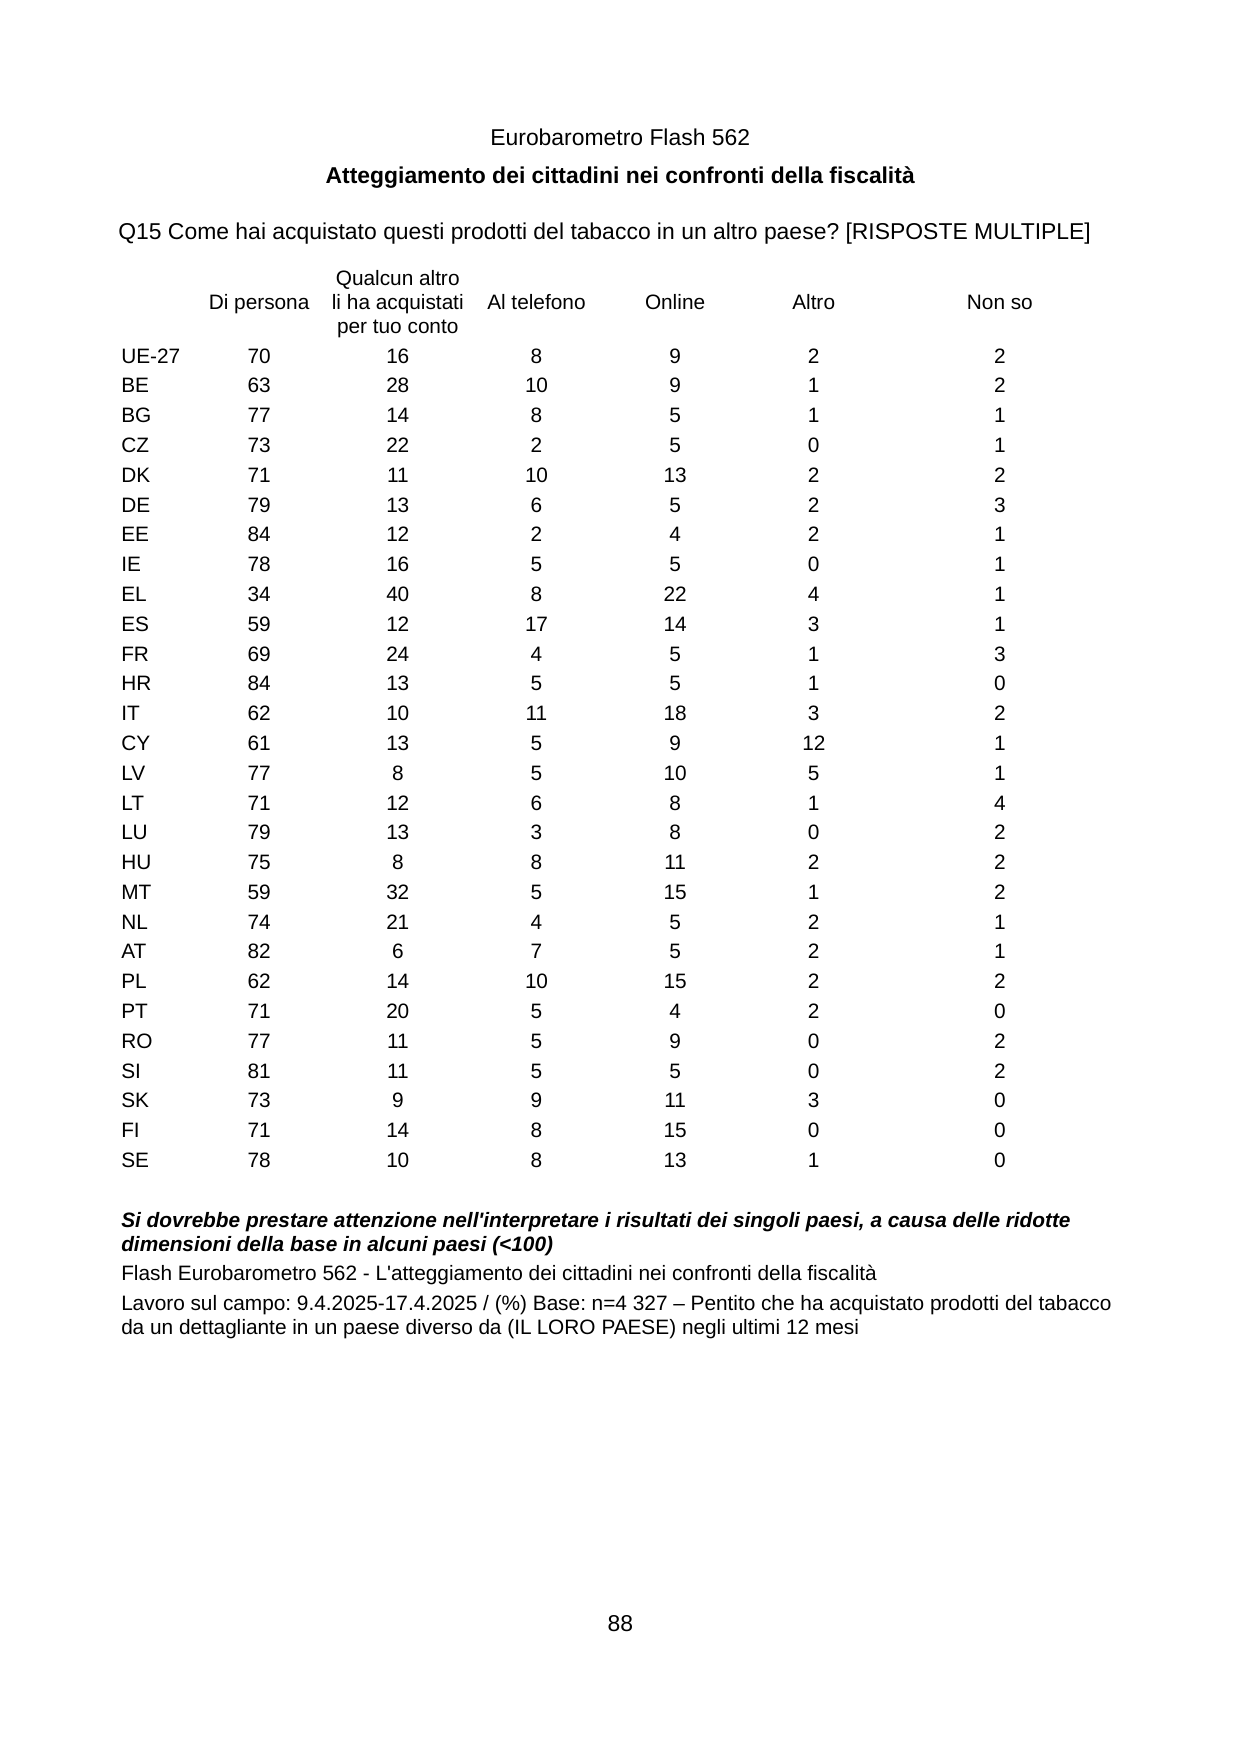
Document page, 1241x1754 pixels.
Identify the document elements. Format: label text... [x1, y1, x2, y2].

table_cell 9 [328, 1085, 467, 1115]
table_cell 5 [467, 1056, 606, 1085]
table_cell 1 [883, 758, 1117, 787]
table_cell 75 [190, 847, 328, 877]
table_cell 2 [883, 460, 1117, 489]
table_cell 11 [467, 698, 606, 728]
table_cell 8 [467, 1145, 606, 1175]
table_cell 2 [467, 430, 606, 460]
table_cell 5 [606, 639, 744, 668]
table_cell 10 [328, 698, 467, 728]
table_header Non so [883, 263, 1117, 341]
table_cell 1 [744, 639, 883, 668]
table_cell 17 [467, 609, 606, 638]
table_cell 2 [744, 847, 883, 877]
table_cell 61 [190, 728, 328, 758]
table_cell 1 [883, 609, 1117, 638]
table_cell 0 [883, 1115, 1117, 1145]
table_cell 59 [190, 609, 328, 638]
table_cell LT [118, 788, 189, 817]
table_cell 5 [606, 400, 744, 430]
table_cell 13 [328, 817, 467, 847]
table_cell 8 [328, 847, 467, 877]
table_cell 16 [328, 549, 467, 579]
table_cell 5 [606, 430, 744, 460]
table_cell 69 [190, 639, 328, 668]
table_cell 84 [190, 519, 328, 549]
table_cell 4 [467, 639, 606, 668]
table_cell 15 [606, 877, 744, 907]
table_cell Si dovrebbe prestare attenzione nell'interpretare i risultati dei singoli paesi, a causa delle ridotte dimensioni della base in alcuni paesi (<100) [118, 1205, 1117, 1258]
table_cell 4 [744, 579, 883, 609]
table_cell LU [118, 817, 189, 847]
table_cell 32 [328, 877, 467, 907]
table_cell 10 [467, 460, 606, 489]
table_cell 3 [744, 1085, 883, 1115]
table_cell 22 [328, 430, 467, 460]
table_cell 13 [328, 668, 467, 698]
table_cell 2 [883, 877, 1117, 907]
table_cell 8 [606, 788, 744, 817]
table_cell 2 [883, 847, 1117, 877]
table_cell 74 [190, 907, 328, 936]
table_cell 2 [744, 341, 883, 370]
table_cell 24 [328, 639, 467, 668]
table_cell 5 [467, 668, 606, 698]
table_cell 21 [328, 907, 467, 936]
table_cell 5 [467, 758, 606, 787]
table_header Qualcun altro li ha acquistati per tuo conto [328, 263, 467, 341]
table_cell 8 [467, 1115, 606, 1145]
table_cell 0 [883, 1085, 1117, 1115]
table_cell 5 [467, 549, 606, 579]
table_cell 5 [606, 549, 744, 579]
table_cell 1 [883, 400, 1117, 430]
table_cell 0 [744, 549, 883, 579]
table_cell 2 [883, 341, 1117, 370]
table_cell 1 [883, 579, 1117, 609]
table_cell AT [118, 936, 189, 966]
table_cell 12 [744, 728, 883, 758]
table_header [118, 263, 189, 341]
table_cell 3 [744, 698, 883, 728]
table_cell 71 [190, 1115, 328, 1145]
table_cell BE [118, 370, 189, 400]
table_cell 1 [744, 668, 883, 698]
table_cell 12 [328, 788, 467, 817]
table_cell 5 [606, 668, 744, 698]
table_cell 1 [883, 519, 1117, 549]
table_cell 10 [328, 1145, 467, 1175]
table_cell 12 [328, 609, 467, 638]
table_cell 2 [467, 519, 606, 549]
table_cell 1 [883, 936, 1117, 966]
table_cell HR [118, 668, 189, 698]
table_cell UE-27 [118, 341, 189, 370]
table_cell 10 [467, 370, 606, 400]
table_cell 3 [883, 490, 1117, 519]
table_cell 5 [744, 758, 883, 787]
table_cell 11 [606, 1085, 744, 1115]
table_cell 62 [190, 698, 328, 728]
table_cell 5 [467, 728, 606, 758]
table_cell 77 [190, 1026, 328, 1056]
text Q15 Come hai acquistato questi prodotti del tabacco in un altro paese? [RISPOSTE MULTIPLE] [118, 218, 1122, 244]
table_cell 0 [744, 430, 883, 460]
table_cell 78 [190, 1145, 328, 1175]
table_cell 2 [744, 966, 883, 996]
table_cell 11 [606, 847, 744, 877]
table_cell CZ [118, 430, 189, 460]
table_cell 2 [883, 1056, 1117, 1085]
table_cell Lavoro sul campo: 9.4.2025-17.4.2025 / (%) Base: n=4 327 – Pentito che ha acquistato prodotti del tabacco da un dettagliante in un paese diverso da (IL LORO PAESE) negli ultimi 12 mesi [118, 1288, 1117, 1342]
table_cell 40 [328, 579, 467, 609]
table_cell DE [118, 490, 189, 519]
table_header Al telefono [467, 263, 606, 341]
table_cell 2 [744, 490, 883, 519]
table_cell 12 [328, 519, 467, 549]
table_cell FI [118, 1115, 189, 1145]
table_cell 0 [883, 996, 1117, 1026]
table_cell 71 [190, 996, 328, 1026]
table_cell 77 [190, 400, 328, 430]
table_cell ES [118, 609, 189, 638]
table_cell FR [118, 639, 189, 668]
table_cell 8 [606, 817, 744, 847]
table_cell RO [118, 1026, 189, 1056]
table_cell 1 [883, 728, 1117, 758]
table_cell 13 [606, 1145, 744, 1175]
table_cell 11 [328, 1056, 467, 1085]
table_cell 2 [744, 519, 883, 549]
table_cell LV [118, 758, 189, 787]
table_cell [328, 1175, 467, 1204]
table_cell 6 [467, 788, 606, 817]
table_cell 2 [883, 370, 1117, 400]
table_cell 2 [883, 817, 1117, 847]
table_cell 70 [190, 341, 328, 370]
table_cell 3 [744, 609, 883, 638]
table_cell 3 [883, 639, 1117, 668]
table_cell 13 [606, 460, 744, 489]
table_cell 77 [190, 758, 328, 787]
table_cell 0 [744, 1056, 883, 1085]
table_cell 0 [744, 817, 883, 847]
table_cell 2 [744, 907, 883, 936]
table_header Di persona [190, 263, 328, 341]
table_cell 8 [467, 847, 606, 877]
table_cell 79 [190, 817, 328, 847]
table_cell 9 [467, 1085, 606, 1115]
table_cell 14 [328, 400, 467, 430]
table_cell 2 [744, 936, 883, 966]
table_cell [883, 1175, 1117, 1204]
table_cell 63 [190, 370, 328, 400]
table_cell 14 [328, 1115, 467, 1145]
table_cell 8 [467, 400, 606, 430]
table_cell 13 [328, 728, 467, 758]
table_cell 71 [190, 460, 328, 489]
table_header Altro [744, 263, 883, 341]
table_cell 15 [606, 966, 744, 996]
table_cell Flash Eurobarometro 562 - L'atteggiamento dei cittadini nei confronti della fiscalità [118, 1258, 1117, 1288]
table_cell 10 [467, 966, 606, 996]
table_cell SI [118, 1056, 189, 1085]
table_cell 5 [606, 907, 744, 936]
table_cell 73 [190, 1085, 328, 1115]
table_cell 81 [190, 1056, 328, 1085]
table_cell 11 [328, 1026, 467, 1056]
table_cell 4 [883, 788, 1117, 817]
table_cell 6 [467, 490, 606, 519]
table_cell [190, 1175, 328, 1204]
table_cell 5 [467, 996, 606, 1026]
table_cell [606, 1175, 744, 1204]
table_cell 0 [744, 1026, 883, 1056]
table_cell 5 [606, 490, 744, 519]
table_cell 62 [190, 966, 328, 996]
table_cell SK [118, 1085, 189, 1115]
table_cell 1 [744, 1145, 883, 1175]
table_cell 8 [467, 341, 606, 370]
table_cell 0 [883, 668, 1117, 698]
table_cell 1 [744, 400, 883, 430]
table_cell 22 [606, 579, 744, 609]
table_cell CY [118, 728, 189, 758]
table_cell SE [118, 1145, 189, 1175]
table_cell 5 [606, 936, 744, 966]
table_cell 34 [190, 579, 328, 609]
table_cell 1 [883, 907, 1117, 936]
table_cell 4 [467, 907, 606, 936]
table_cell 6 [328, 936, 467, 966]
table_cell 78 [190, 549, 328, 579]
table_cell 8 [328, 758, 467, 787]
table_cell 73 [190, 430, 328, 460]
table_cell 4 [606, 996, 744, 1026]
table_cell 8 [467, 579, 606, 609]
table_cell 11 [328, 460, 467, 489]
table_cell 1 [883, 430, 1117, 460]
table_cell 5 [467, 877, 606, 907]
table_cell 82 [190, 936, 328, 966]
table_cell 3 [467, 817, 606, 847]
table_cell EL [118, 579, 189, 609]
table_cell 84 [190, 668, 328, 698]
table_cell 79 [190, 490, 328, 519]
table_cell 59 [190, 877, 328, 907]
table_cell NL [118, 907, 189, 936]
table_cell 2 [744, 460, 883, 489]
table_header Online [606, 263, 744, 341]
table_cell 4 [606, 519, 744, 549]
table_cell 1 [883, 549, 1117, 579]
table_cell [118, 1175, 189, 1204]
table_cell 18 [606, 698, 744, 728]
table_cell 20 [328, 996, 467, 1026]
table_cell DK [118, 460, 189, 489]
table_cell 15 [606, 1115, 744, 1145]
table_cell [744, 1175, 883, 1204]
table_cell 0 [883, 1145, 1117, 1175]
table_cell HU [118, 847, 189, 877]
table_cell 1 [744, 370, 883, 400]
table_cell 5 [467, 1026, 606, 1056]
table_cell PL [118, 966, 189, 996]
table_cell 2 [883, 1026, 1117, 1056]
table_cell EE [118, 519, 189, 549]
table_cell 2 [883, 966, 1117, 996]
table_cell 10 [606, 758, 744, 787]
table_cell IT [118, 698, 189, 728]
table_cell 5 [606, 1056, 744, 1085]
table_cell 0 [744, 1115, 883, 1145]
table_cell [467, 1175, 606, 1204]
table_cell 1 [744, 788, 883, 817]
table_cell BG [118, 400, 189, 430]
table_cell 9 [606, 728, 744, 758]
table_cell 28 [328, 370, 467, 400]
table_cell 13 [328, 490, 467, 519]
table_cell 71 [190, 788, 328, 817]
table_cell IE [118, 549, 189, 579]
table_cell 7 [467, 936, 606, 966]
table_cell 16 [328, 341, 467, 370]
table_cell 2 [883, 698, 1117, 728]
table_cell 9 [606, 341, 744, 370]
table_cell 9 [606, 1026, 744, 1056]
table_cell 1 [744, 877, 883, 907]
table_cell 9 [606, 370, 744, 400]
table_cell 14 [606, 609, 744, 638]
table_cell 14 [328, 966, 467, 996]
table_cell MT [118, 877, 189, 907]
table_cell PT [118, 996, 189, 1026]
table_cell 2 [744, 996, 883, 1026]
